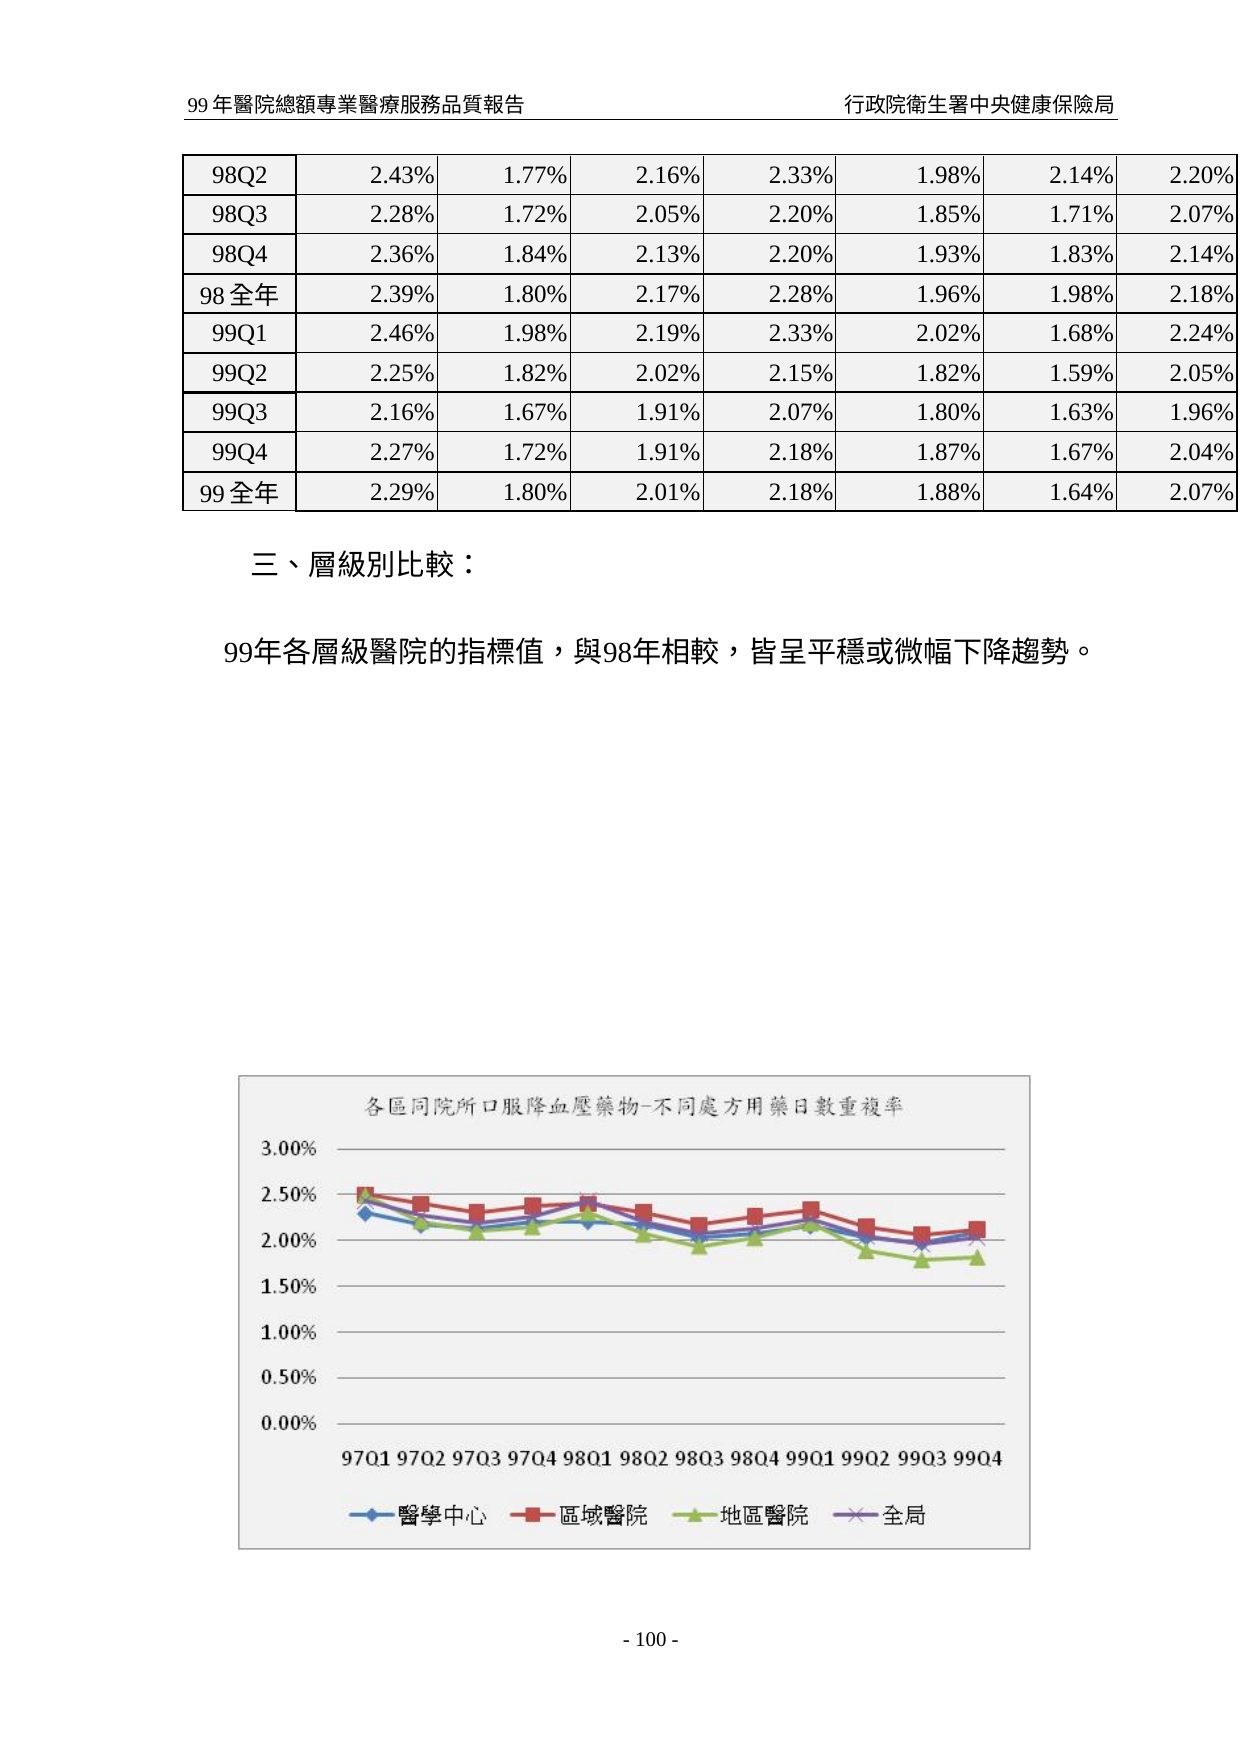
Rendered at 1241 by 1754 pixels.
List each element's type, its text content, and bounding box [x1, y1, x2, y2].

table_cell 2.36% [297, 234, 437, 273]
table_cell 2.28% [297, 195, 437, 233]
table_cell 2.19% [571, 314, 703, 352]
table_cell 98Q4 [184, 235, 295, 273]
table_cell 2.02% [836, 314, 983, 352]
text 99年各層級醫院的指標值，與98年相較，皆呈平穩或微幅下降趨勢。 [187, 612, 1114, 687]
table_cell 99Q1 [184, 314, 295, 352]
table_cell 2.07% [1117, 473, 1236, 510]
table_cell 2.07% [1117, 195, 1236, 233]
table_cell 2.39% [297, 275, 437, 312]
table_cell 2.04% [1117, 432, 1236, 471]
table_cell 2.13% [571, 234, 703, 273]
table_cell 2.20% [1116, 155, 1236, 193]
table_cell 99Q3 [184, 394, 295, 431]
table_cell 2.16% [297, 393, 437, 431]
table_cell 1.72% [438, 195, 570, 233]
table_cell 99全年 [184, 473, 295, 510]
table_cell 99Q2 [184, 354, 295, 391]
table_cell 2.27% [297, 432, 437, 471]
table_cell 1.98% [438, 314, 570, 352]
table_cell 2.02% [571, 353, 703, 391]
table_cell 1.80% [438, 275, 570, 312]
table_cell 1.68% [984, 314, 1116, 352]
table_cell 2.24% [1117, 314, 1236, 352]
table_cell 2.17% [571, 275, 703, 312]
table_cell 1.96% [836, 275, 983, 312]
table_cell 2.18% [704, 432, 835, 471]
table_cell 98Q3 [184, 196, 295, 233]
table_cell 1.80% [438, 473, 570, 510]
table_cell 1.83% [984, 234, 1116, 273]
table_cell 1.64% [984, 473, 1116, 510]
table_cell 2.33% [704, 314, 835, 352]
table_cell 1.72% [438, 432, 570, 471]
table_cell 1.67% [984, 432, 1116, 471]
table_cell 1.85% [836, 195, 983, 233]
table_cell 2.33% [703, 155, 836, 193]
table_cell 2.14% [1117, 234, 1236, 273]
table_cell 2.14% [984, 155, 1116, 193]
table_cell 1.77% [438, 155, 570, 193]
table_cell 2.25% [297, 353, 437, 391]
table_cell 1.71% [984, 195, 1116, 233]
table_cell 1.96% [1117, 393, 1236, 431]
table_cell 1.87% [836, 432, 983, 471]
table_cell 1.93% [836, 234, 983, 273]
table_cell 2.20% [704, 195, 835, 233]
table_cell 2.05% [1117, 353, 1236, 391]
table_cell 1.98% [984, 275, 1116, 312]
table_cell 1.98% [836, 155, 983, 193]
table_cell 2.46% [297, 314, 437, 352]
table_cell 2.15% [704, 353, 835, 391]
table_cell 2.28% [704, 275, 835, 312]
table_cell 2.01% [571, 473, 703, 510]
table_cell 2.07% [704, 393, 835, 431]
text 三、層級別比較： [250, 525, 1114, 600]
table_cell 2.05% [571, 195, 703, 233]
table_cell 1.80% [836, 393, 983, 431]
table_cell 1.88% [836, 473, 983, 510]
table_cell 2.18% [1117, 275, 1236, 312]
table_cell 98Q2 [184, 156, 295, 193]
table_cell 98全年 [184, 275, 295, 312]
table_cell 1.91% [571, 432, 703, 471]
table_cell 1.63% [984, 393, 1116, 431]
table_cell 2.29% [297, 473, 437, 510]
table_cell 1.84% [438, 234, 570, 273]
table_cell 1.91% [571, 393, 703, 431]
table_cell 1.67% [438, 393, 570, 431]
table_cell 2.20% [704, 234, 835, 273]
table_cell 1.82% [836, 353, 983, 391]
picture [237, 1075, 1032, 1551]
table_cell 1.59% [984, 353, 1116, 391]
table_cell 2.43% [297, 155, 437, 193]
table_cell 1.82% [438, 353, 570, 391]
table_cell 2.16% [570, 155, 703, 193]
table_cell 2.18% [704, 473, 835, 510]
table_cell 99Q4 [184, 433, 295, 471]
